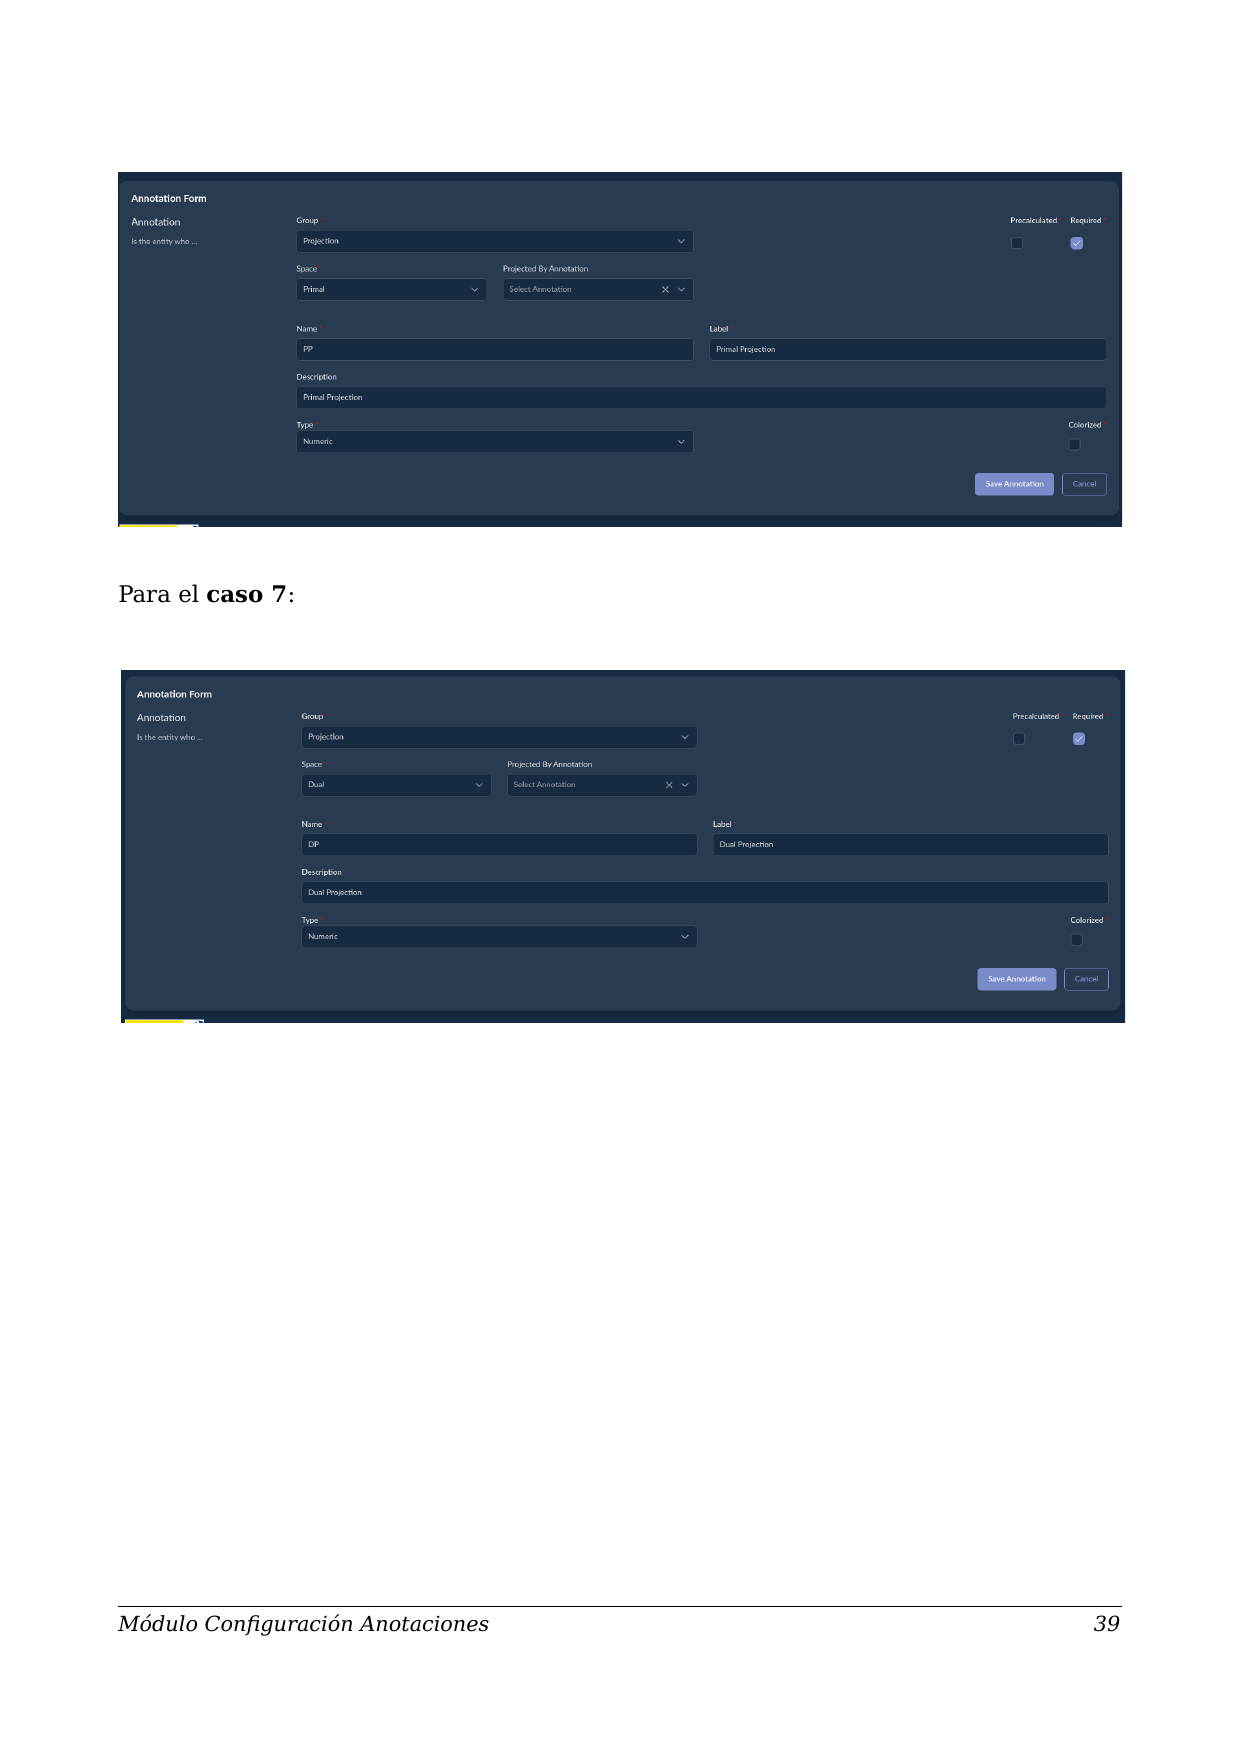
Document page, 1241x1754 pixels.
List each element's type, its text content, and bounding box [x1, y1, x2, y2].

text Para el caso 7: [118, 527, 1122, 1076]
picture [121, 670, 1125, 1023]
picture [118, 172, 1123, 527]
